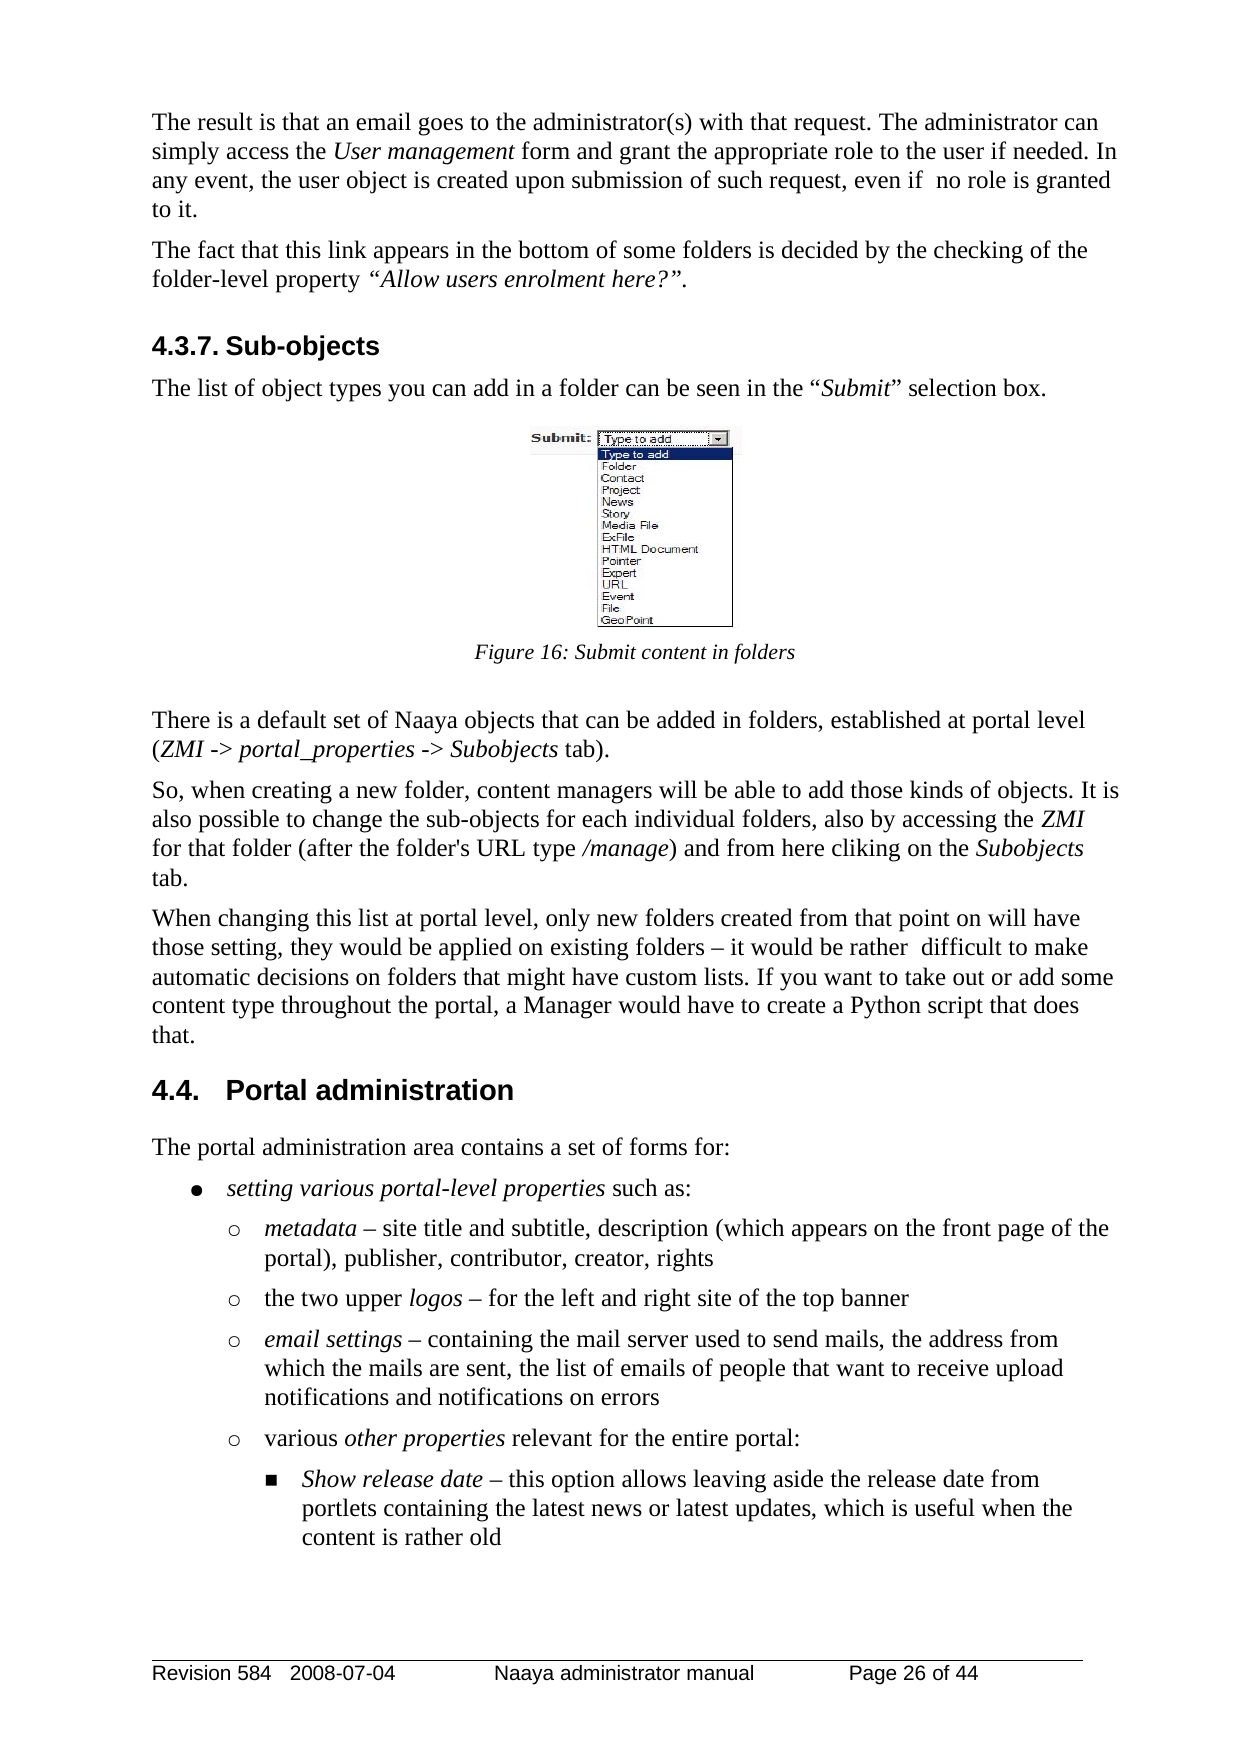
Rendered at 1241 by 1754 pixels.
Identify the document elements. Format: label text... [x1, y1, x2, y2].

text The result is that an email goes to the administrator(s) with that request. The administrator can simply access the User management form and grant the appropriate role to the user if needed. In any event, the user object is created upon submission of such request, even if no role is granted to it. [152, 107, 1120, 223]
text The fact that this link appears in the bottom of some folders is decided by the checking of the folder-level property “Allow users enrolment here?”. [152, 235, 1120, 293]
list setting various portal-level properties such as: [189, 1172, 1120, 1202]
list the two upper logos – for the left and right site of the top banner [227, 1283, 1120, 1312]
text There is a default set of Naaya objects that can be added in folders, established at portal level (ZMI -> portal_properties -> Subobjects tab). [152, 705, 1120, 763]
picture [530, 426, 742, 639]
list various other properties relevant for the entire portal: [227, 1423, 1120, 1452]
text Figure 16: Submit content in folders [453, 427, 819, 664]
subtitle Portal administration [152, 1073, 1120, 1107]
list email settings – containing the mail server used to send mails, the address from which the mails are sent, the list of emails of people that want to receive upload notifications and notifications on errors [227, 1324, 1120, 1411]
subtitle Sub-objects [152, 330, 1120, 361]
list Show release date – this option allows leaving aside the release date from portlets containing the latest news or latest updates, which is useful when the content is rather old [264, 1464, 1120, 1551]
text So, when creating a new folder, content managers will be able to add those kinds of objects. It is also possible to change the sub-objects for each individual folders, also by accessing the ZMI for that folder (after the folder's URL type /manage) and from here cliking on the Subobjects tab. [152, 775, 1120, 891]
text When changing this list at portal level, only new folders created from that point on will have those setting, they would be applied on existing folders – it would be rather difficult to make automatic decisions on folders that might have custom lists. If you want to take out or add some content type throughout the portal, a Manager would have to create a Python script that does that. [152, 903, 1120, 1048]
text The list of object types you can add in a folder can be seen in the “Submit” selection box. [152, 373, 1120, 402]
text The portal administration area contains a set of forms for: [152, 1132, 1120, 1161]
list metadata – site title and subtitle, description (which appears on the front page of the portal), publisher, contributor, creator, rights [227, 1213, 1120, 1271]
